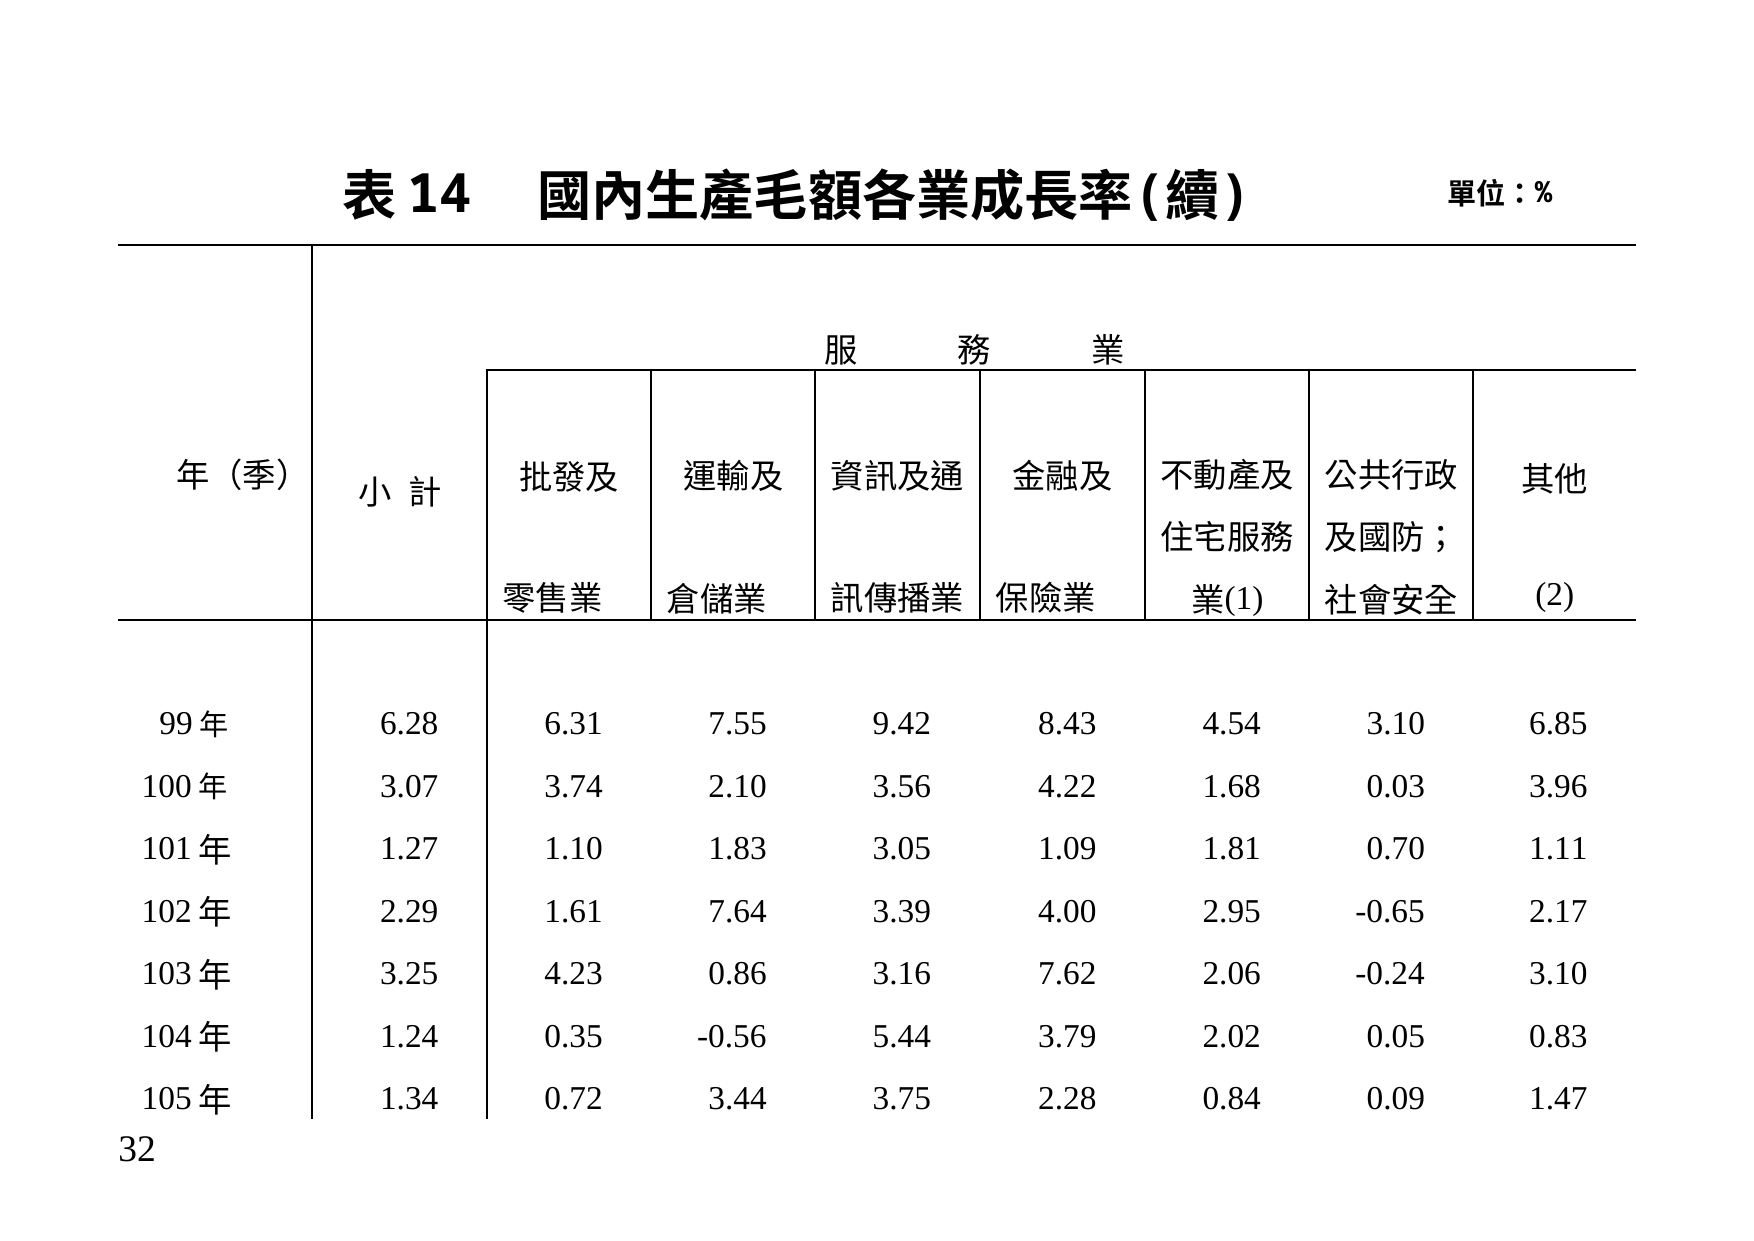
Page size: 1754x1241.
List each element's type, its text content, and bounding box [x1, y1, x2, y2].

table_cell 不動產及住宅服務業(1) [1146, 371, 1308, 618]
table_cell 1.09 [980, 806, 1145, 868]
table_cell 1.61 [488, 869, 651, 931]
table_cell 其他 (2) [1474, 371, 1636, 618]
table_cell 0.83 [1473, 994, 1636, 1056]
table_cell 公共行政 及國防；社會安全 [1310, 371, 1472, 618]
table_cell 3.96 [1473, 744, 1636, 806]
table_cell 3.56 [815, 744, 979, 806]
table_cell 1.81 [1145, 806, 1309, 868]
table_cell 3.10 [1473, 931, 1636, 993]
table_cell 運輸及 倉儲業 [652, 371, 814, 618]
table_cell 3.44 [651, 1056, 815, 1118]
table_cell 金融及 保險業 [981, 371, 1144, 618]
table_cell 8.43 [980, 621, 1145, 743]
table_cell 1.34 [313, 1056, 486, 1118]
table_cell 9.42 [815, 621, 979, 743]
table_cell 3.25 [313, 931, 486, 993]
table_cell 103年 [118, 931, 311, 993]
table_cell 100年 [118, 744, 311, 806]
table_cell 104年 [118, 994, 311, 1056]
table_cell 0.03 [1309, 744, 1473, 806]
table_cell 3.07 [313, 744, 486, 806]
table_cell 3.75 [815, 1056, 979, 1118]
table_cell 3.79 [980, 994, 1145, 1056]
table_cell 1.47 [1473, 1056, 1636, 1118]
table_cell 105年 [118, 1056, 311, 1118]
table_cell 0.84 [1145, 1056, 1309, 1118]
table_header 服 務 業 [313, 246, 1636, 368]
table_cell 1.27 [313, 806, 486, 868]
table_cell 99年 [118, 621, 311, 743]
table_cell 7.55 [651, 621, 815, 743]
table_cell 2.06 [1145, 931, 1309, 993]
table_cell 102年 [118, 869, 311, 931]
table_cell 6.28 [313, 621, 486, 743]
table_cell 4.54 [1145, 621, 1309, 743]
table_cell 2.95 [1145, 869, 1309, 931]
table_cell 1.11 [1473, 806, 1636, 868]
table_header 年（季） [118, 246, 311, 618]
table_cell -0.65 [1309, 869, 1473, 931]
table_cell 3.05 [815, 806, 979, 868]
table_cell 2.28 [980, 1056, 1145, 1118]
table_cell 2.17 [1473, 869, 1636, 931]
table_cell 2.29 [313, 869, 486, 931]
table_cell 7.62 [980, 931, 1145, 993]
table_cell 4.22 [980, 744, 1145, 806]
table_cell 4.23 [488, 931, 651, 993]
table_cell 1.24 [313, 994, 486, 1056]
subtitle 表14 國內生產毛額各業成長率(續) 單位：% [118, 118, 1636, 243]
table_cell 4.00 [980, 869, 1145, 931]
table_cell -0.56 [651, 994, 815, 1056]
table_cell 1.10 [488, 806, 651, 868]
table_cell 資訊及通 訊傳播業 [816, 371, 979, 618]
table_cell 101年 [118, 806, 311, 868]
table_cell -0.24 [1309, 931, 1473, 993]
table_cell 6.85 [1473, 621, 1636, 743]
table_cell 3.16 [815, 931, 979, 993]
table_cell 1.83 [651, 806, 815, 868]
table_cell 3.10 [1309, 621, 1473, 743]
table_cell 5.44 [815, 994, 979, 1056]
table_cell 0.72 [488, 1056, 651, 1118]
table_cell 小 計 [313, 369, 486, 618]
table_cell 0.05 [1309, 994, 1473, 1056]
table_cell 1.68 [1145, 744, 1309, 806]
table_cell 0.35 [488, 994, 651, 1056]
table_cell 3.39 [815, 869, 979, 931]
table_cell 3.74 [488, 744, 651, 806]
table_cell 批發及 零售業 [488, 371, 650, 618]
table_cell 2.10 [651, 744, 815, 806]
table_cell 7.64 [651, 869, 815, 931]
table_cell 6.31 [488, 621, 651, 743]
table_cell 2.02 [1145, 994, 1309, 1056]
table_cell 0.09 [1309, 1056, 1473, 1118]
table_cell 0.86 [651, 931, 815, 993]
table_cell 0.70 [1309, 806, 1473, 868]
